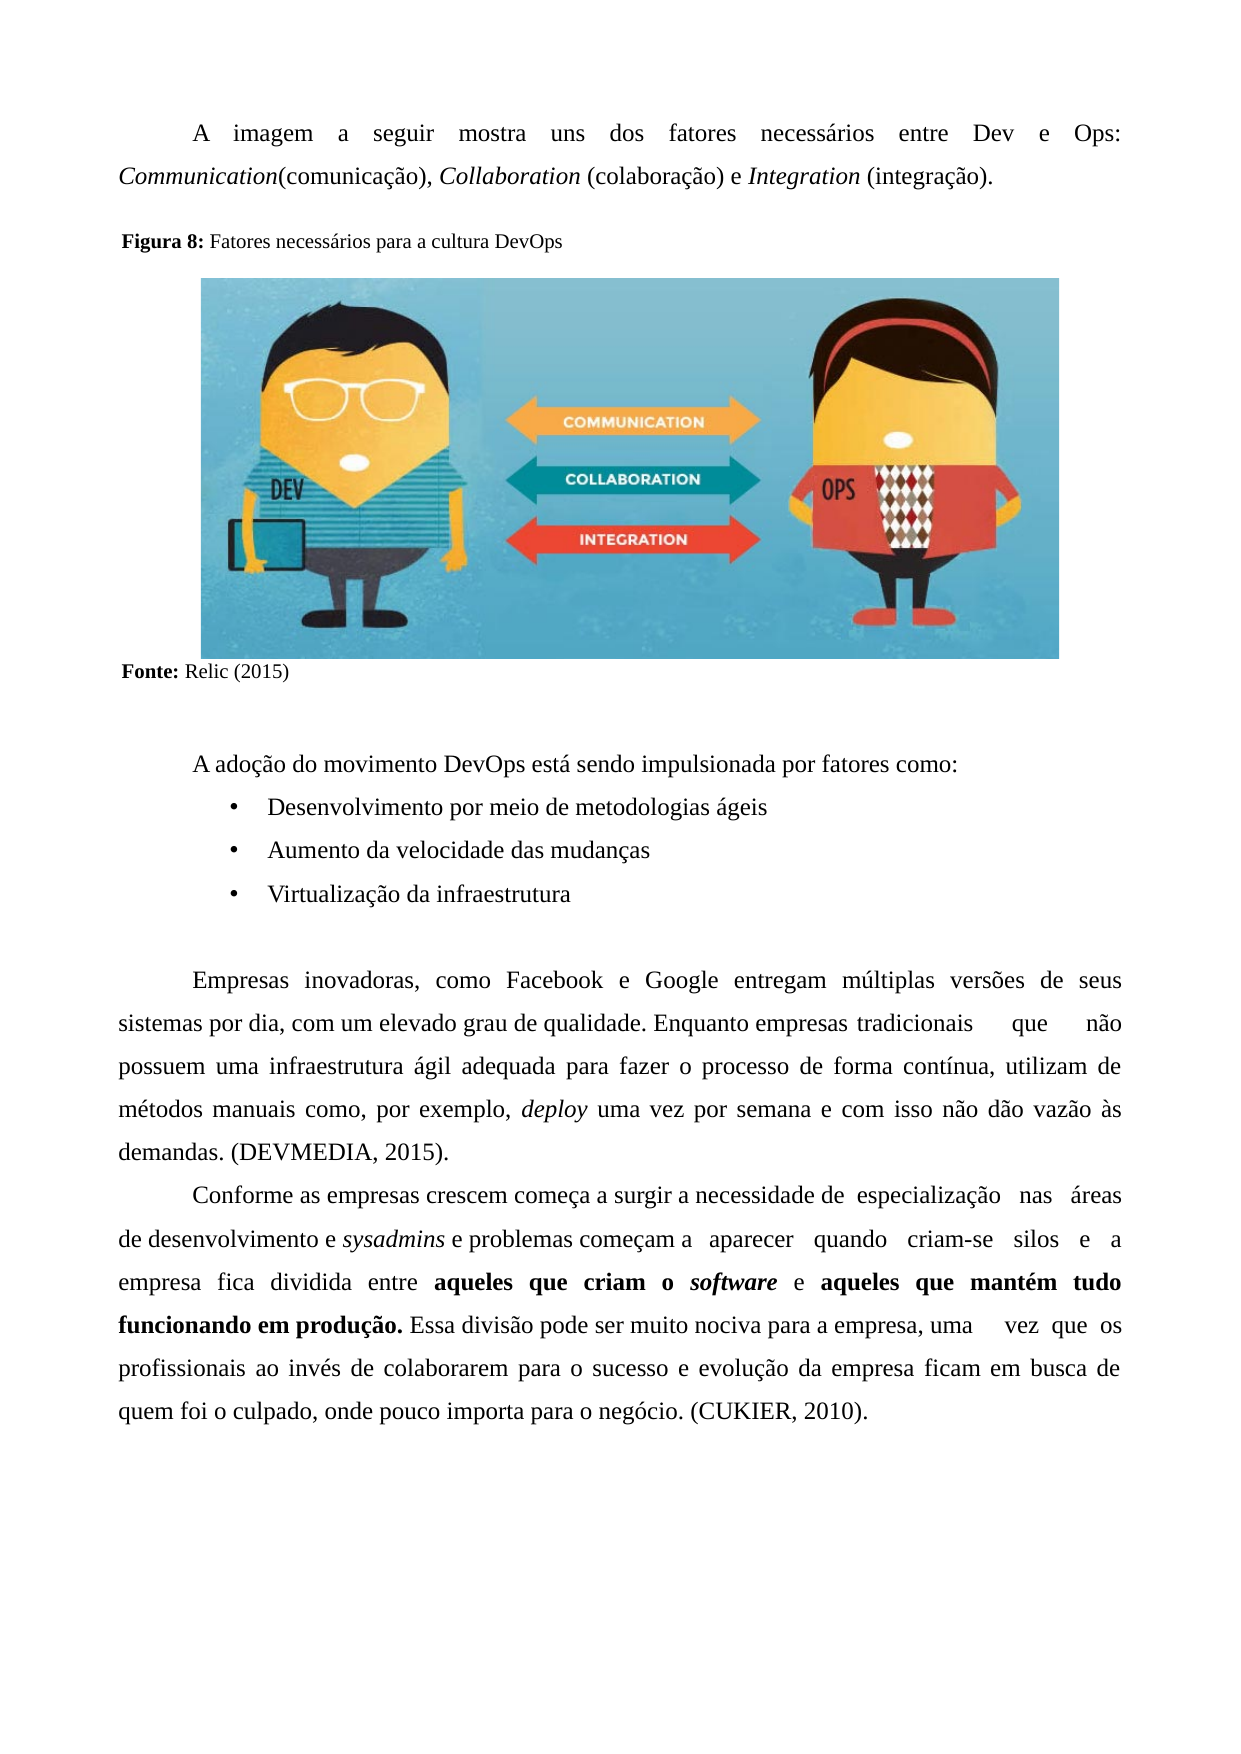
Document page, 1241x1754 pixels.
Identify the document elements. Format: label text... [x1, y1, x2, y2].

text Figura 8: Fatores necessários para a cultura DevOps [121, 229, 1138, 253]
text A imagem a seguir mostra uns dos fatores necessários entre Dev e Ops: Communication(comunicação), Collaboration (colaboração) e Integration (integração). [118, 118, 1122, 190]
list Aumento da velocidade das mudanças [229, 836, 1122, 864]
list Desenvolvimento por meio de metodologias ágeis [229, 792, 1122, 821]
picture [200, 278, 1060, 659]
text Empresas inovadoras, como Facebook e Google entregam múltiplas versões de seus sistemas por dia, com um elevado grau de qualidade. Enquanto empresas tradicionais que não possuem uma infraestrutura ágil adequada para fazer o processo de forma contínua, utilizam de métodos manuais como, por exemplo, deploy uma vez por semana e com isso não dão vazão às demandas. (DEVMEDIA, 2015). [118, 965, 1122, 1166]
list Virtualização da infraestrutura [229, 879, 1122, 907]
text Conforme as empresas crescem começa a surgir a necessidade de especialização nas áreas de desenvolvimento e sysadmins e problemas começam a aparecer quando criam-se silos e a empresa fica dividida entre aqueles que criam o software e aqueles que mantém tudo funcionando em produção. Essa divisão pode ser muito nociva para a empresa, uma vez que os profissionais ao invés de colaborarem para o sucesso e evolução da empresa ficam em busca de quem foi o culpado, onde pouco importa para o negócio. (CUKIER, 2010). [118, 1181, 1122, 1425]
text Fonte: Relic (2015) [121, 659, 1138, 683]
text A adoção do movimento DevOps está sendo impulsionada por fatores como: [118, 749, 1122, 778]
